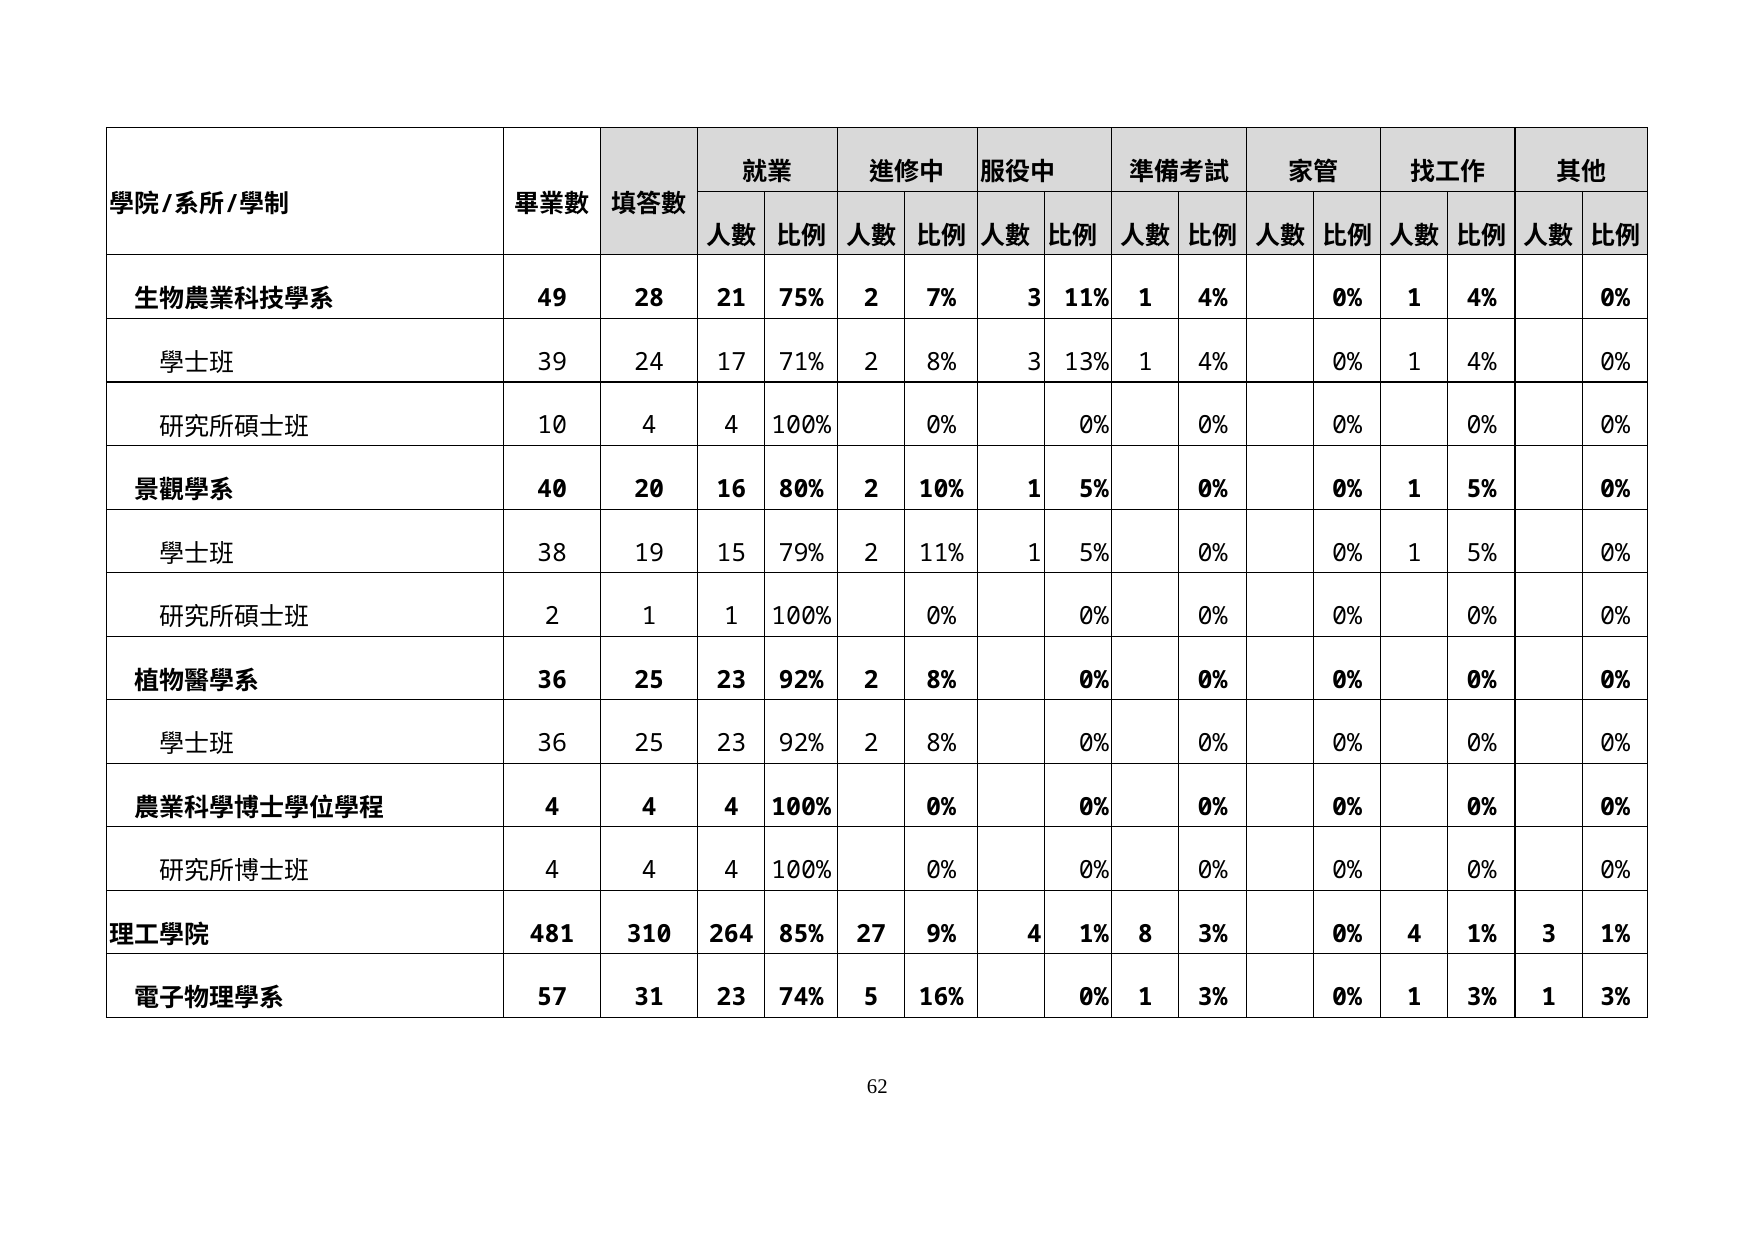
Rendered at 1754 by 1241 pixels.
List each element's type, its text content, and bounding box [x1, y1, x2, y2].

table_cell 1 [1381, 319, 1447, 381]
table_cell 0% [1583, 637, 1647, 699]
table_cell 92% [765, 637, 837, 699]
table_cell 1% [1448, 891, 1514, 953]
table_cell 4 [698, 827, 764, 890]
table_cell 2 [838, 510, 904, 572]
table_cell 0% [1314, 510, 1380, 572]
table_cell 92% [765, 700, 837, 763]
table_cell 264 [698, 891, 764, 953]
table_cell [1516, 764, 1582, 826]
table_cell 1 [698, 573, 764, 636]
table_cell [1112, 573, 1178, 636]
table_cell [1112, 446, 1178, 508]
table_cell 生物農業科技學系 [107, 255, 503, 318]
table_cell 25 [601, 637, 697, 699]
table_cell 25 [601, 700, 697, 763]
table_cell 研究所博士班 [107, 827, 503, 890]
table_cell 0% [1314, 446, 1380, 508]
table_cell [1112, 764, 1178, 826]
table_cell 學士班 [107, 319, 503, 381]
table_cell [1516, 637, 1582, 699]
table_cell [1112, 827, 1178, 890]
table_cell 0% [1179, 383, 1246, 445]
table_cell 1 [1381, 954, 1447, 1017]
table_cell 49 [504, 255, 600, 318]
table_cell 3 [978, 319, 1044, 381]
table_cell 0% [1448, 573, 1514, 636]
table_cell [1247, 255, 1313, 318]
table_cell 3% [1179, 891, 1246, 953]
table_cell 1 [1381, 510, 1447, 572]
table_cell [1112, 637, 1178, 699]
table_cell 4 [978, 891, 1044, 953]
table_cell 0% [1045, 700, 1111, 763]
table_cell 0% [1448, 827, 1514, 890]
table_cell 0% [905, 764, 977, 826]
table_cell 0% [1045, 637, 1111, 699]
table_cell 24 [601, 319, 697, 381]
table_cell 100% [765, 827, 837, 890]
table_cell 人數 [1381, 192, 1447, 254]
table_cell [978, 637, 1044, 699]
table_cell [1381, 573, 1447, 636]
table_cell [1516, 255, 1582, 318]
table_cell 4% [1448, 319, 1514, 381]
table_cell 3% [1583, 954, 1647, 1017]
table_header 家管 [1247, 128, 1380, 191]
table_cell 28 [601, 255, 697, 318]
table_cell 11% [905, 510, 977, 572]
table_cell 10 [504, 383, 600, 445]
table_cell 8% [905, 319, 977, 381]
table_cell 0% [1314, 319, 1380, 381]
table_cell [1516, 383, 1582, 445]
table_cell [1247, 573, 1313, 636]
table_cell 4 [698, 383, 764, 445]
table_cell 27 [838, 891, 904, 953]
table_cell 比例 [1045, 192, 1111, 254]
table_cell [978, 954, 1044, 1017]
table_cell 8% [905, 700, 977, 763]
table_cell 1 [1381, 446, 1447, 508]
table_cell 4 [698, 764, 764, 826]
table_cell 4 [1381, 891, 1447, 953]
table_cell 3 [1516, 891, 1582, 953]
table_cell 2 [504, 573, 600, 636]
table_cell 0% [1314, 573, 1380, 636]
table_cell 100% [765, 383, 837, 445]
table_cell 57 [504, 954, 600, 1017]
table_cell 4 [601, 383, 697, 445]
table_cell 19 [601, 510, 697, 572]
table_cell 15 [698, 510, 764, 572]
table_cell 2 [838, 446, 904, 508]
table_cell [1516, 827, 1582, 890]
table_cell [978, 827, 1044, 890]
table_cell [1247, 827, 1313, 890]
table_cell 80% [765, 446, 837, 508]
table_cell 人數 [698, 192, 764, 254]
table_cell 電子物理學系 [107, 954, 503, 1017]
table_header 其他 [1516, 128, 1647, 191]
table_cell 比例 [765, 192, 837, 254]
table_cell [838, 383, 904, 445]
table_cell [978, 573, 1044, 636]
table_cell 0% [1448, 764, 1514, 826]
table_cell 1% [1045, 891, 1111, 953]
table_cell 4 [504, 764, 600, 826]
table_cell [838, 573, 904, 636]
table_cell 0% [1583, 573, 1647, 636]
table_header 就業 [698, 128, 837, 191]
table_cell 0% [1179, 764, 1246, 826]
table_cell 1 [978, 510, 1044, 572]
table_cell 36 [504, 637, 600, 699]
table_cell [1381, 637, 1447, 699]
table_cell 0% [1314, 954, 1380, 1017]
table_cell 0% [1045, 383, 1111, 445]
table_cell 1 [1112, 319, 1178, 381]
table_cell 1 [601, 573, 697, 636]
table_cell 79% [765, 510, 837, 572]
table_cell [1516, 573, 1582, 636]
table_cell [978, 764, 1044, 826]
table_cell 38 [504, 510, 600, 572]
table_cell 100% [765, 573, 837, 636]
table_cell 40 [504, 446, 600, 508]
table_cell [1112, 510, 1178, 572]
table_cell 0% [905, 573, 977, 636]
table_cell 8 [1112, 891, 1178, 953]
table_cell 植物醫學系 [107, 637, 503, 699]
table_cell 2 [838, 637, 904, 699]
table_cell 4 [504, 827, 600, 890]
table_cell 人數 [1247, 192, 1313, 254]
table_cell 研究所碩士班 [107, 383, 503, 445]
table_header 準備考試 [1112, 128, 1246, 191]
table_cell [1247, 383, 1313, 445]
table_cell 13% [1045, 319, 1111, 381]
table_cell 0% [1179, 700, 1246, 763]
table_cell 0% [1583, 383, 1647, 445]
table_cell 0% [1583, 827, 1647, 890]
table_cell 2 [838, 319, 904, 381]
table_cell 0% [1314, 764, 1380, 826]
table_cell 5% [1448, 446, 1514, 508]
table_cell 0% [1314, 700, 1380, 763]
table_cell [1381, 700, 1447, 763]
table_cell 3 [978, 255, 1044, 318]
table_cell 比例 [1448, 192, 1514, 254]
table_cell 31 [601, 954, 697, 1017]
table_cell [1247, 700, 1313, 763]
table_cell 23 [698, 954, 764, 1017]
table_cell 0% [1448, 700, 1514, 763]
table_cell 4 [601, 827, 697, 890]
table_cell 85% [765, 891, 837, 953]
table_cell [1247, 446, 1313, 508]
table_cell 人數 [1516, 192, 1582, 254]
table_cell 0% [1314, 891, 1380, 953]
table_cell 人數 [978, 192, 1044, 254]
table_cell 0% [1583, 764, 1647, 826]
table_cell 39 [504, 319, 600, 381]
table_cell 1 [978, 446, 1044, 508]
table_cell 0% [1583, 255, 1647, 318]
table_cell 4% [1448, 255, 1514, 318]
table_cell [1516, 446, 1582, 508]
table_header 找工作 [1381, 128, 1514, 191]
table_cell [1247, 510, 1313, 572]
table_cell 5% [1045, 446, 1111, 508]
table_cell 4% [1179, 319, 1246, 381]
table_cell 農業科學博士學位學程 [107, 764, 503, 826]
table_cell 5 [838, 954, 904, 1017]
table_cell 比例 [1314, 192, 1380, 254]
table_cell 0% [1448, 637, 1514, 699]
table_cell 310 [601, 891, 697, 953]
table_cell 1 [1112, 255, 1178, 318]
table_cell 0% [1583, 446, 1647, 508]
table_cell 3% [1448, 954, 1514, 1017]
table_cell 0% [1179, 827, 1246, 890]
table_cell 0% [1314, 637, 1380, 699]
table_cell [1516, 700, 1582, 763]
table_cell 4% [1179, 255, 1246, 318]
table_cell 人數 [838, 192, 904, 254]
table_cell 1 [1381, 255, 1447, 318]
table_cell 17 [698, 319, 764, 381]
table_cell 比例 [1179, 192, 1246, 254]
table_cell [1381, 764, 1447, 826]
table_cell 11% [1045, 255, 1111, 318]
table_cell 比例 [905, 192, 977, 254]
table_cell 0% [1448, 383, 1514, 445]
table_cell 0% [1045, 573, 1111, 636]
table_cell 0% [1179, 446, 1246, 508]
table_cell [1112, 700, 1178, 763]
table_cell 0% [1583, 319, 1647, 381]
table_cell [1247, 891, 1313, 953]
table_cell 74% [765, 954, 837, 1017]
table_cell 100% [765, 764, 837, 826]
table_cell 0% [1045, 827, 1111, 890]
table_cell 5% [1045, 510, 1111, 572]
table_header 填答數 [601, 128, 697, 254]
table_cell 20 [601, 446, 697, 508]
table_cell 0% [1179, 637, 1246, 699]
table_cell [1381, 827, 1447, 890]
table_cell [1247, 637, 1313, 699]
table_header 學院/系所/學制 [107, 128, 503, 254]
table_cell 0% [1045, 954, 1111, 1017]
table_cell 16% [905, 954, 977, 1017]
table_cell [978, 383, 1044, 445]
table_cell 23 [698, 637, 764, 699]
table_cell 人數 [1112, 192, 1178, 254]
table_cell 23 [698, 700, 764, 763]
table_cell 5% [1448, 510, 1514, 572]
table_cell 8% [905, 637, 977, 699]
table_cell 71% [765, 319, 837, 381]
table_cell 0% [905, 383, 977, 445]
table_cell 0% [1583, 700, 1647, 763]
table_cell 21 [698, 255, 764, 318]
table_cell [1381, 383, 1447, 445]
table_cell [838, 764, 904, 826]
table_header 進修中 [838, 128, 977, 191]
table_cell [1247, 764, 1313, 826]
table_cell 7% [905, 255, 977, 318]
table_cell 10% [905, 446, 977, 508]
table_cell 3% [1179, 954, 1246, 1017]
table_cell 481 [504, 891, 600, 953]
table_cell 0% [1314, 383, 1380, 445]
table_cell 比例 [1583, 192, 1647, 254]
table_header 畢業數 [504, 128, 600, 254]
table_cell 2 [838, 255, 904, 318]
table_cell 0% [1314, 255, 1380, 318]
table_cell 0% [1583, 510, 1647, 572]
table_cell 36 [504, 700, 600, 763]
table_cell [1516, 319, 1582, 381]
table_cell 研究所碩士班 [107, 573, 503, 636]
table_cell 0% [1179, 573, 1246, 636]
table_header 服役中 [978, 128, 1111, 191]
table_cell [838, 827, 904, 890]
table_cell [978, 700, 1044, 763]
table_cell [1247, 954, 1313, 1017]
table_cell 景觀學系 [107, 446, 503, 508]
table_cell 75% [765, 255, 837, 318]
table_cell 0% [905, 827, 977, 890]
table_cell 2 [838, 700, 904, 763]
table_cell 理工學院 [107, 891, 503, 953]
table_cell 學士班 [107, 510, 503, 572]
table_cell 0% [1179, 510, 1246, 572]
table_cell 1% [1583, 891, 1647, 953]
table_cell [1516, 510, 1582, 572]
table_cell 學士班 [107, 700, 503, 763]
table_cell 1 [1112, 954, 1178, 1017]
table_cell 4 [601, 764, 697, 826]
table_cell [1247, 319, 1313, 381]
table_cell 9% [905, 891, 977, 953]
table_cell 0% [1045, 764, 1111, 826]
table_cell 1 [1516, 954, 1582, 1017]
table_cell 0% [1314, 827, 1380, 890]
table_cell 16 [698, 446, 764, 508]
table_cell [1112, 383, 1178, 445]
